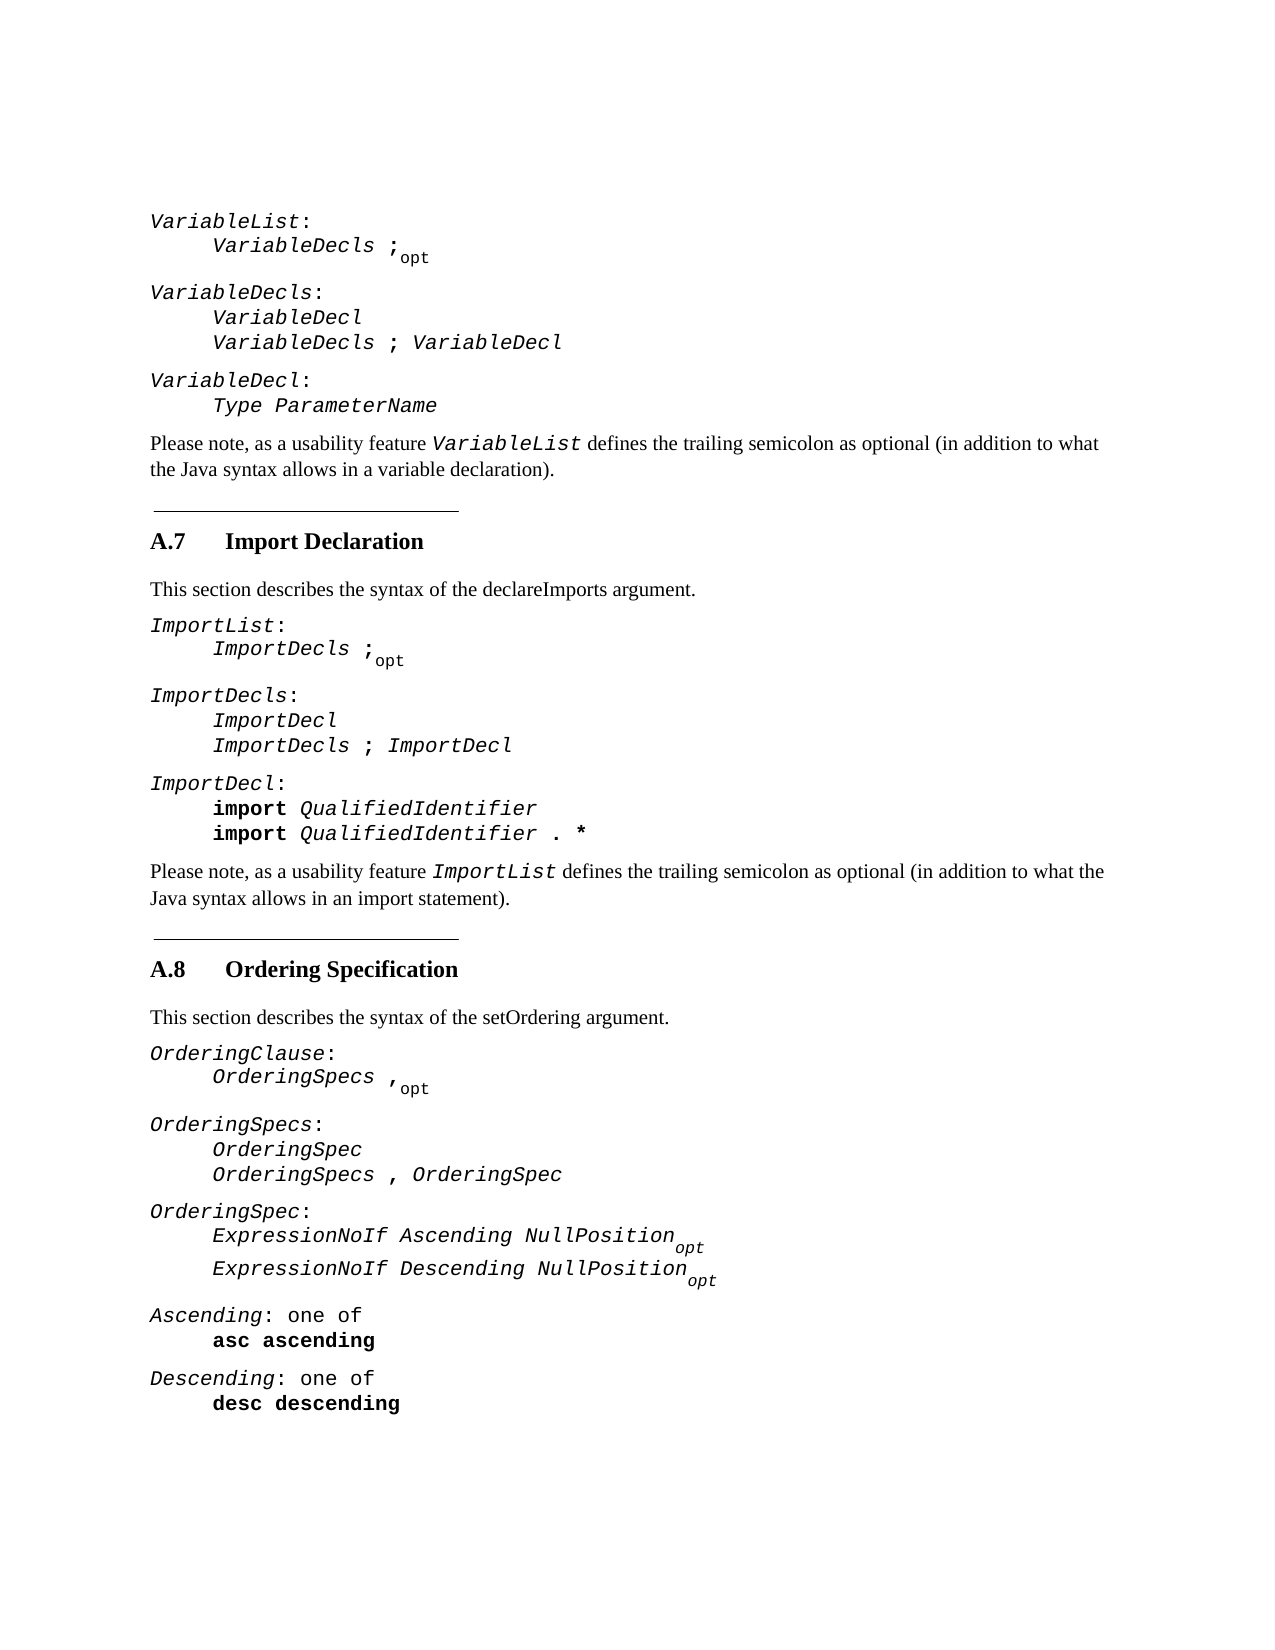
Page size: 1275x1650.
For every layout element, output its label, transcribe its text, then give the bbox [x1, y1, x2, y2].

text This section describes the syntax of the setOrdering argument. [150, 1004, 1125, 1029]
text Ascending: one of asc ascending [150, 1304, 1125, 1354]
subtitle Import Declaration [150, 527, 1125, 555]
text Please note, as a usability feature VariableList defines the trailing semicolon as optional (in addition to what the Java syntax allows in a variable declaration). [150, 431, 1125, 481]
text OrderingClause: OrderingSpecs ,opt [150, 1041, 1125, 1100]
text Descending: one of desc descending [150, 1366, 1125, 1416]
text OrderingSpecs: OrderingSpec OrderingSpecs , OrderingSpec [150, 1112, 1125, 1187]
text ImportList: ImportDecls ;opt [150, 613, 1125, 671]
text VariableDecl: Type ParameterName [150, 368, 1125, 418]
text ImportDecl: import QualifiedIdentifier import QualifiedIdentifier . * [150, 771, 1125, 846]
text Please note, as a usability feature ImportList defines the trailing semicolon as optional (in addition to what the Java syntax allows in an import statement). [150, 859, 1125, 910]
text VariableList: VariableDecls ;opt [150, 210, 1125, 268]
text VariableDecls: VariableDecl VariableDecls ; VariableDecl [150, 281, 1125, 356]
subtitle Ordering Specification [150, 956, 1125, 983]
text ImportDecls: ImportDecl ImportDecls ; ImportDecl [150, 684, 1125, 759]
text OrderingSpec: ExpressionNoIf Ascending NullPositionopt ExpressionNoIf Descending NullPositionopt [150, 1200, 1125, 1291]
text This section describes the syntax of the declareImports argument. [150, 576, 1125, 601]
